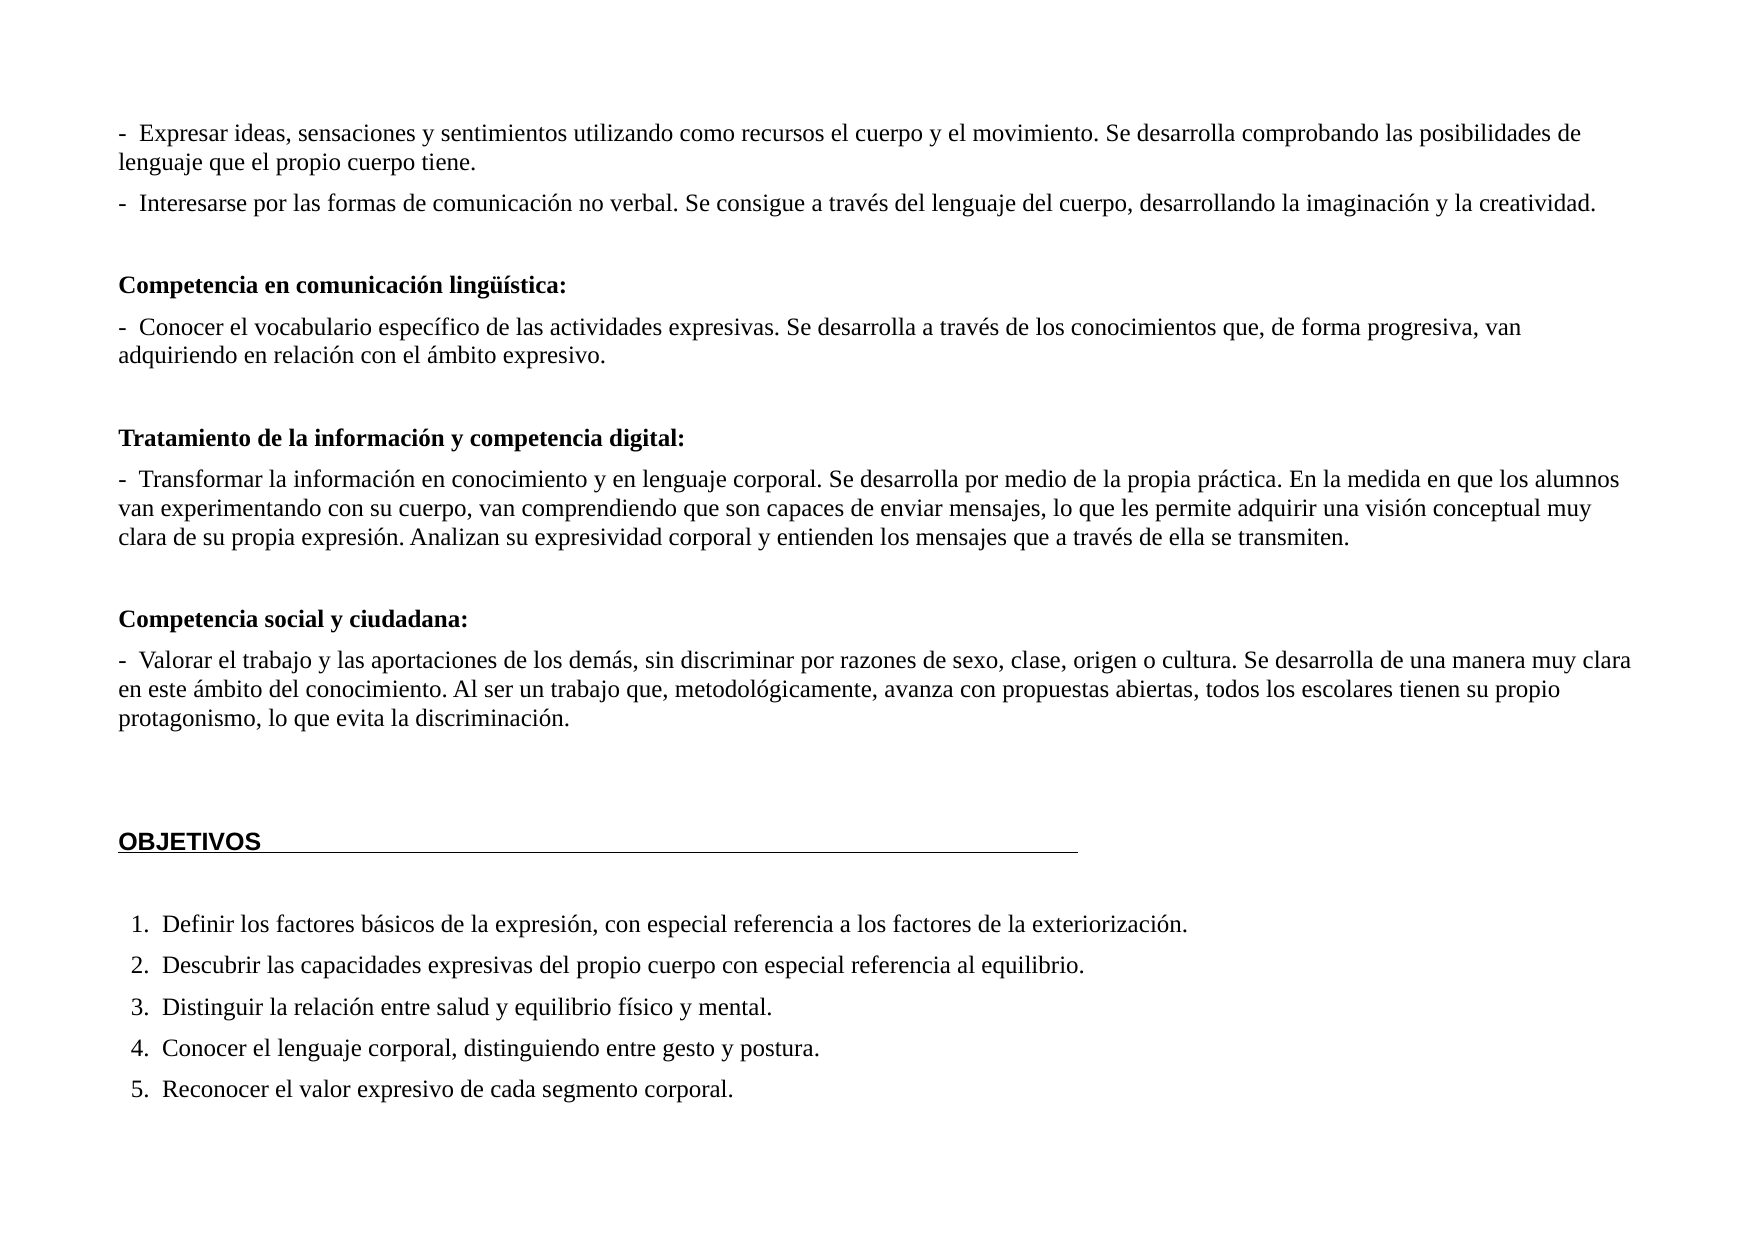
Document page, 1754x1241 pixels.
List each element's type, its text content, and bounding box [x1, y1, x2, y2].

text 1. Definir los factores básicos de la expresión, con especial referencia a los factores de la exteriorización. [118, 909, 1636, 938]
text 5. Reconocer el valor expresivo de cada segmento corporal. [118, 1074, 1636, 1103]
text Competencia en comunicación lingüística: [118, 271, 1636, 299]
text - Conocer el vocabulario específico de las actividades expresivas. Se desarrolla a través de los conocimientos que, de forma progresiva, van adquiriendo en relación con el ámbito expresivo. [118, 312, 1636, 369]
text - Interesarse por las formas de comunicación no verbal. Se consigue a través del lenguaje del cuerpo, desarrollando la imaginación y la creatividad. [118, 188, 1636, 217]
text Competencia social y ciudadana: [118, 604, 1636, 633]
text OBJETIVOS [118, 827, 1636, 856]
text - Expresar ideas, sensaciones y sentimientos utilizando como recursos el cuerpo y el movimiento. Se desarrolla comprobando las posibilidades de lenguaje que el propio cuerpo tiene. [118, 118, 1636, 176]
text - Valorar el trabajo y las aportaciones de los demás, sin discriminar por razones de sexo, clase, origen o cultura. Se desarrolla de una manera muy clara en este ámbito del conocimiento. Al ser un trabajo que, metodológicamente, avanza con propuestas abiertas, todos los escolares tienen su propio protagonismo, lo que evita la discriminación. [118, 646, 1636, 732]
text 4. Conocer el lenguaje corporal, distinguiendo entre gesto y postura. [118, 1033, 1636, 1062]
text 3. Distinguir la relación entre salud y equilibrio físico y mental. [118, 992, 1636, 1021]
text 2. Descubrir las capacidades expresivas del propio cuerpo con especial referencia al equilibrio. [118, 951, 1636, 979]
text Tratamiento de la información y competencia digital: [118, 423, 1636, 452]
text - Transformar la información en conocimiento y en lenguaje corporal. Se desarrolla por medio de la propia práctica. En la medida en que los alumnos van experimentando con su cuerpo, van comprendiendo que son capaces de enviar mensajes, lo que les permite adquirir una visión conceptual muy clara de su propia expresión. Analizan su expresividad corporal y entienden los mensajes que a través de ella se transmiten. [118, 464, 1636, 551]
